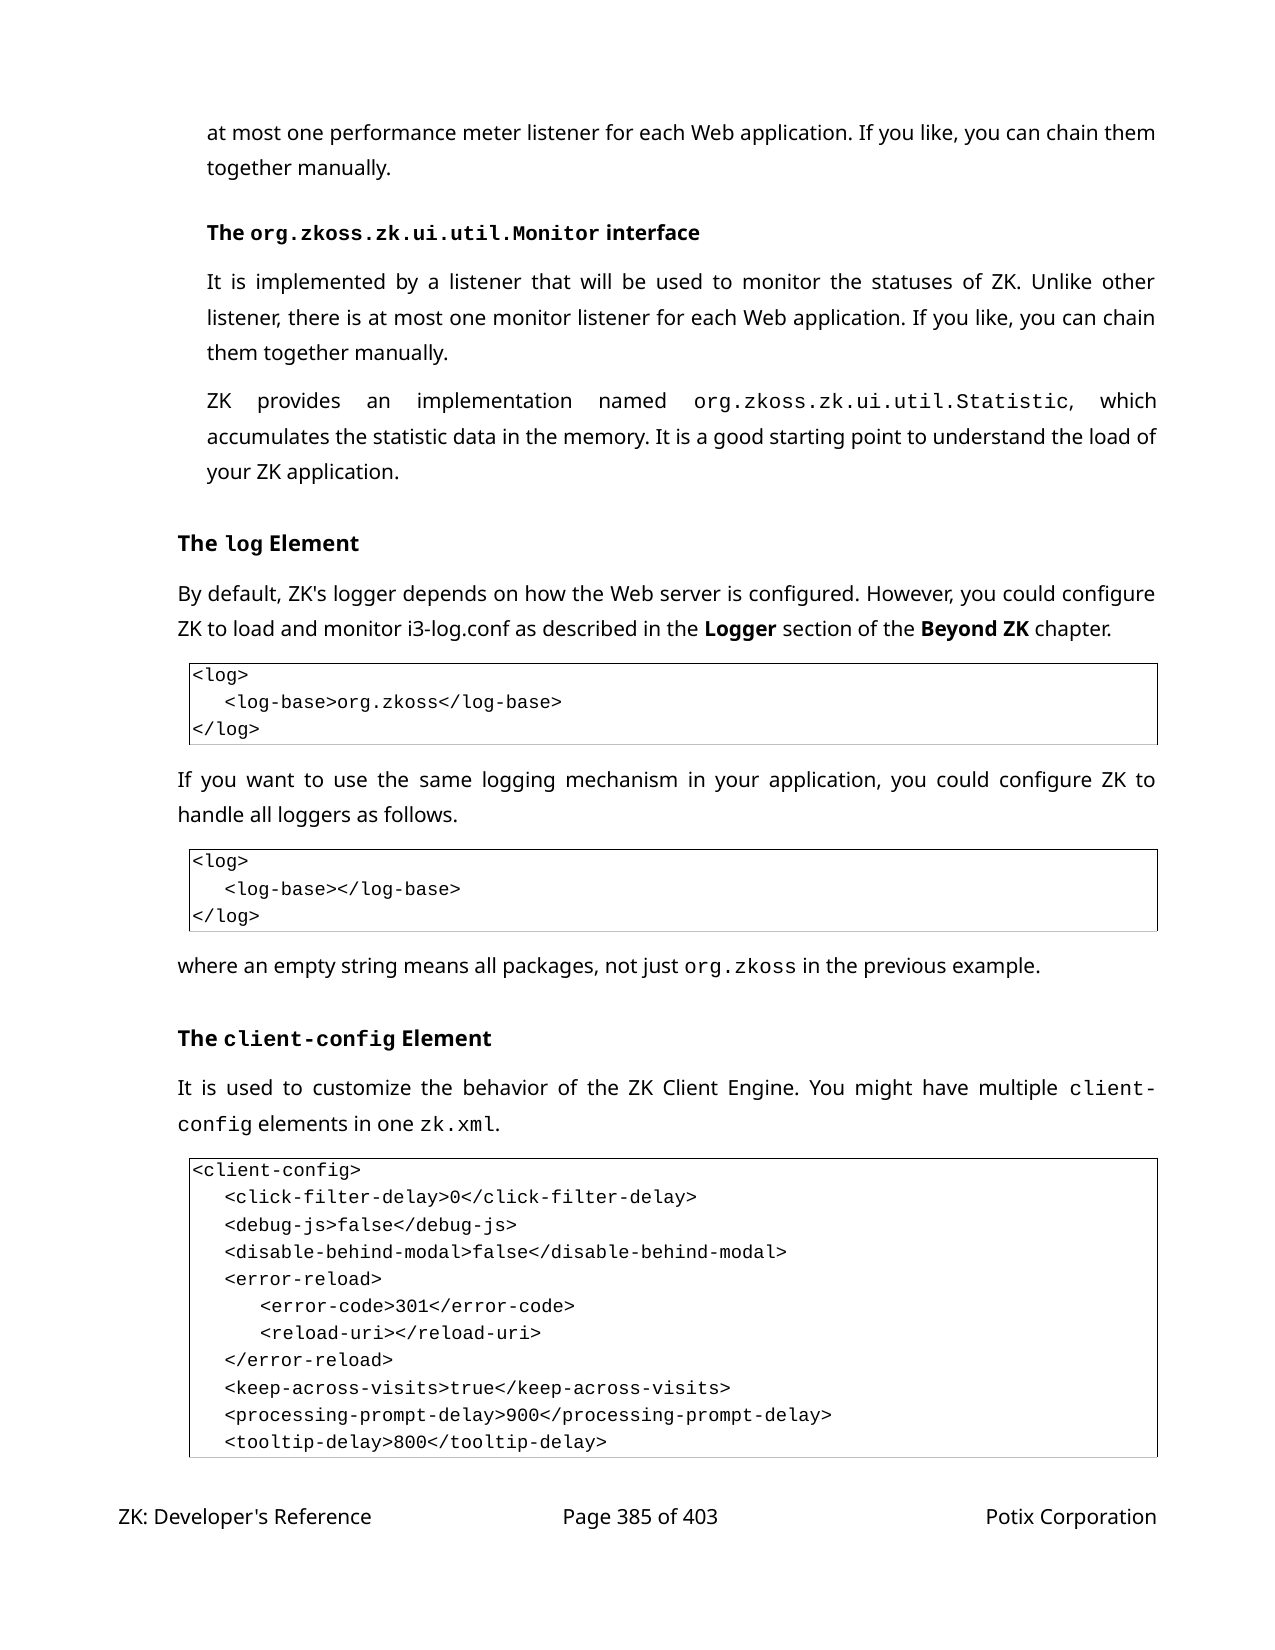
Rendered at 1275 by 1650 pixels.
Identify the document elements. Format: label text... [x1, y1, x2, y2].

text <log-base>org.zkoss</log-base> [190, 690, 1157, 714]
text It is used to customize the behavior of the ZK Client Engine. You might have multiple client-config elements in one zk.xml. [177, 1073, 1157, 1137]
text </log> [190, 904, 1157, 931]
text <log> [190, 664, 1157, 687]
text <error-code>301</error-code> [190, 1294, 1157, 1318]
text where an empty string means all packages, not just org.zkoss in the previous example. [177, 952, 1157, 980]
text <log> [190, 850, 1157, 873]
text <error-reload> [190, 1267, 1157, 1291]
text </log> [190, 717, 1157, 744]
subtitle The org.zkoss.zk.ui.util.Monitor interface [207, 218, 1157, 247]
text <log-base></log-base> [190, 876, 1157, 901]
text If you want to use the same logging mechanism in your application, you could configure ZK to handle all loggers as follows. [177, 765, 1157, 829]
text <client-config> [190, 1159, 1157, 1182]
text It is implemented by a listener that will be used to monitor the statuses of ZK. Unlike other listener, there is at most one monitor listener for each Web application. If you like, you can chain them together manually. [207, 267, 1157, 366]
text By default, ZK's logger depends on how the Web server is configured. However, you could configure ZK to load and monitor i3-log.conf as described in the Logger section of the Beyond ZK chapter. [177, 579, 1157, 642]
text <processing-prompt-delay>900</processing-prompt-delay> [190, 1403, 1157, 1427]
subtitle The log Element [177, 528, 1157, 558]
text <keep-across-visits>true</keep-across-visits> [190, 1376, 1157, 1400]
text </error-reload> [190, 1348, 1157, 1373]
text <debug-js>false</debug-js> [190, 1212, 1157, 1237]
text ZK provides an implementation named org.zkoss.zk.ui.util.Statistic, which accumulates the statistic data in the memory. It is a good starting point to understand the load of your ZK application. [207, 387, 1157, 486]
text <disable-behind-modal>false</disable-behind-modal> [190, 1239, 1157, 1264]
text <reload-uri></reload-uri> [190, 1321, 1157, 1345]
text <tooltip-delay>800</tooltip-delay> [190, 1430, 1157, 1457]
text at most one performance meter listener for each Web application. If you like, you can chain them together manually. [207, 118, 1157, 182]
text <click-filter-delay>0</click-filter-delay> [190, 1185, 1157, 1209]
subtitle The client-config Element [177, 1023, 1157, 1053]
